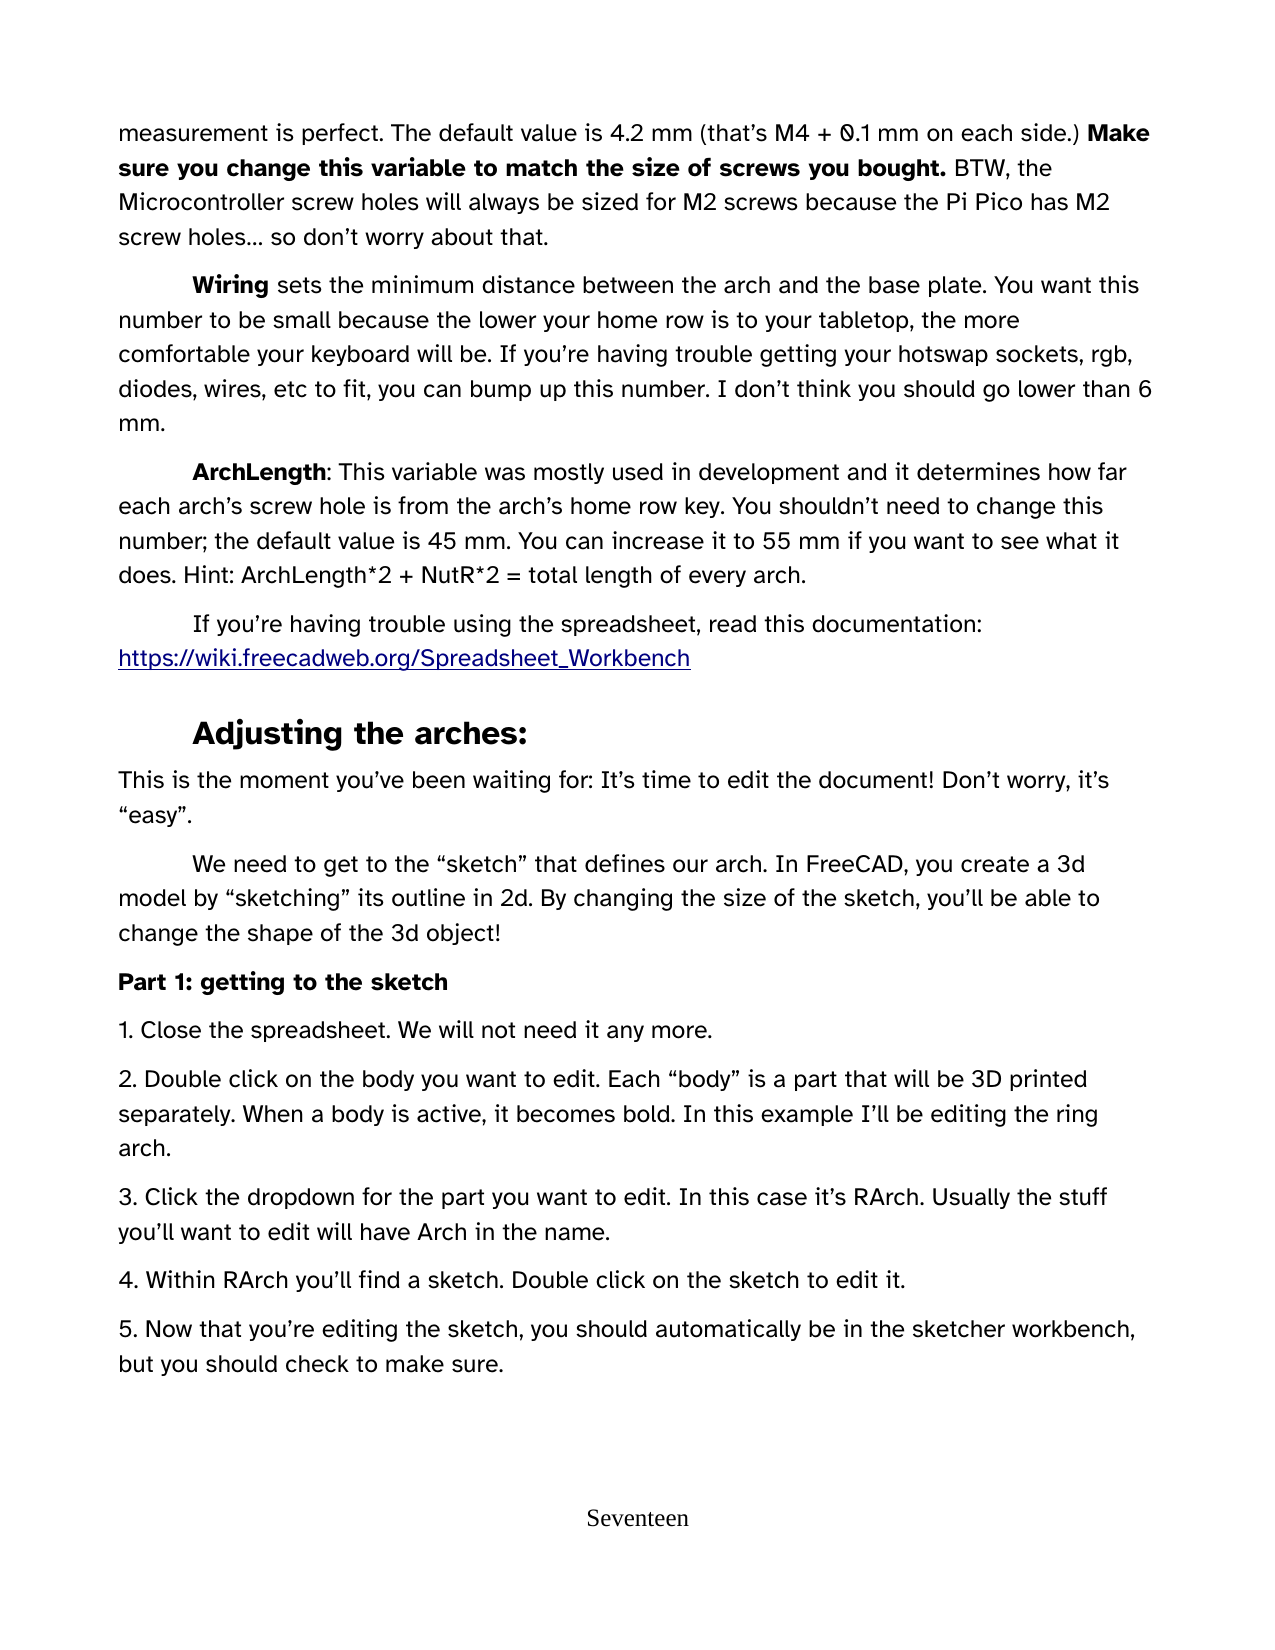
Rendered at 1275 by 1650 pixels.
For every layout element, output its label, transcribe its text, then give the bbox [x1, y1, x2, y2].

text 1. Close the spreadsheet. We will not need it any more. [118, 1015, 1157, 1045]
text measurement is perfect. The default value is 4.2 mm (that’s M4 + 0.1 mm on each side.) Make sure you change this variable to match the size of screws you bought. BTW, the Microcontroller screw holes will always be sized for M2 screws because the Pi Pico has M2 screw holes… so don’t worry about that. [118, 118, 1157, 251]
text 3. Click the dropdown for the part you want to edit. In this case it’s RArch. Usually the stuff you’ll want to edit will have Arch in the name. [118, 1182, 1157, 1246]
text 2. Double click on the body you want to edit. Each “body” is a part that will be 3D printed separately. When a body is active, it becomes bold. In this example I’ll be editing the ring arch. [118, 1064, 1157, 1163]
text Wiring sets the minimum distance between the arch and the base plate. You want this number to be small because the lower your home row is to your tabletop, the more comfortable your keyboard will be. If you’re having trouble getting your hotswap sockets, rgb, diodes, wires, etc to fit, you can bump up this number. I don’t think you should go lower than 6 mm. [118, 270, 1157, 438]
text Part 1: getting to the sketch [118, 966, 1157, 996]
text 4. Within RArch you’ll find a sketch. Double click on the sketch to edit it. [118, 1265, 1157, 1295]
text This is the moment you’ve been waiting for: It’s time to edit the document! Don’t worry, it’s “easy”. [118, 765, 1157, 829]
text We need to get to the “sketch” that defines our arch. In FreeCAD, you create a 3d model by “sketching” its outline in 2d. By changing the size of the sketch, you’ll be able to change the shape of the 3d object! [118, 849, 1157, 947]
text If you’re having trouble using the spreadsheet, read this documentation: https://wiki.freecadweb.org/Spreadsheet_Workbench [118, 609, 1157, 673]
text 5. Now that you’re editing the sketch, you should automatically be in the sketcher workbench, but you should check to make sure. [118, 1314, 1157, 1378]
subtitle Adjusting the arches: [118, 713, 1157, 753]
text ArchLength: This variable was mostly used in development and it determines how far each arch’s screw hole is from the arch’s home row key. You shouldn’t need to change this number; the default value is 45 mm. You can increase it to 55 mm if you want to see what it does. Hint: ArchLength*2 + NutR*2 = total length of every arch. [118, 457, 1157, 590]
